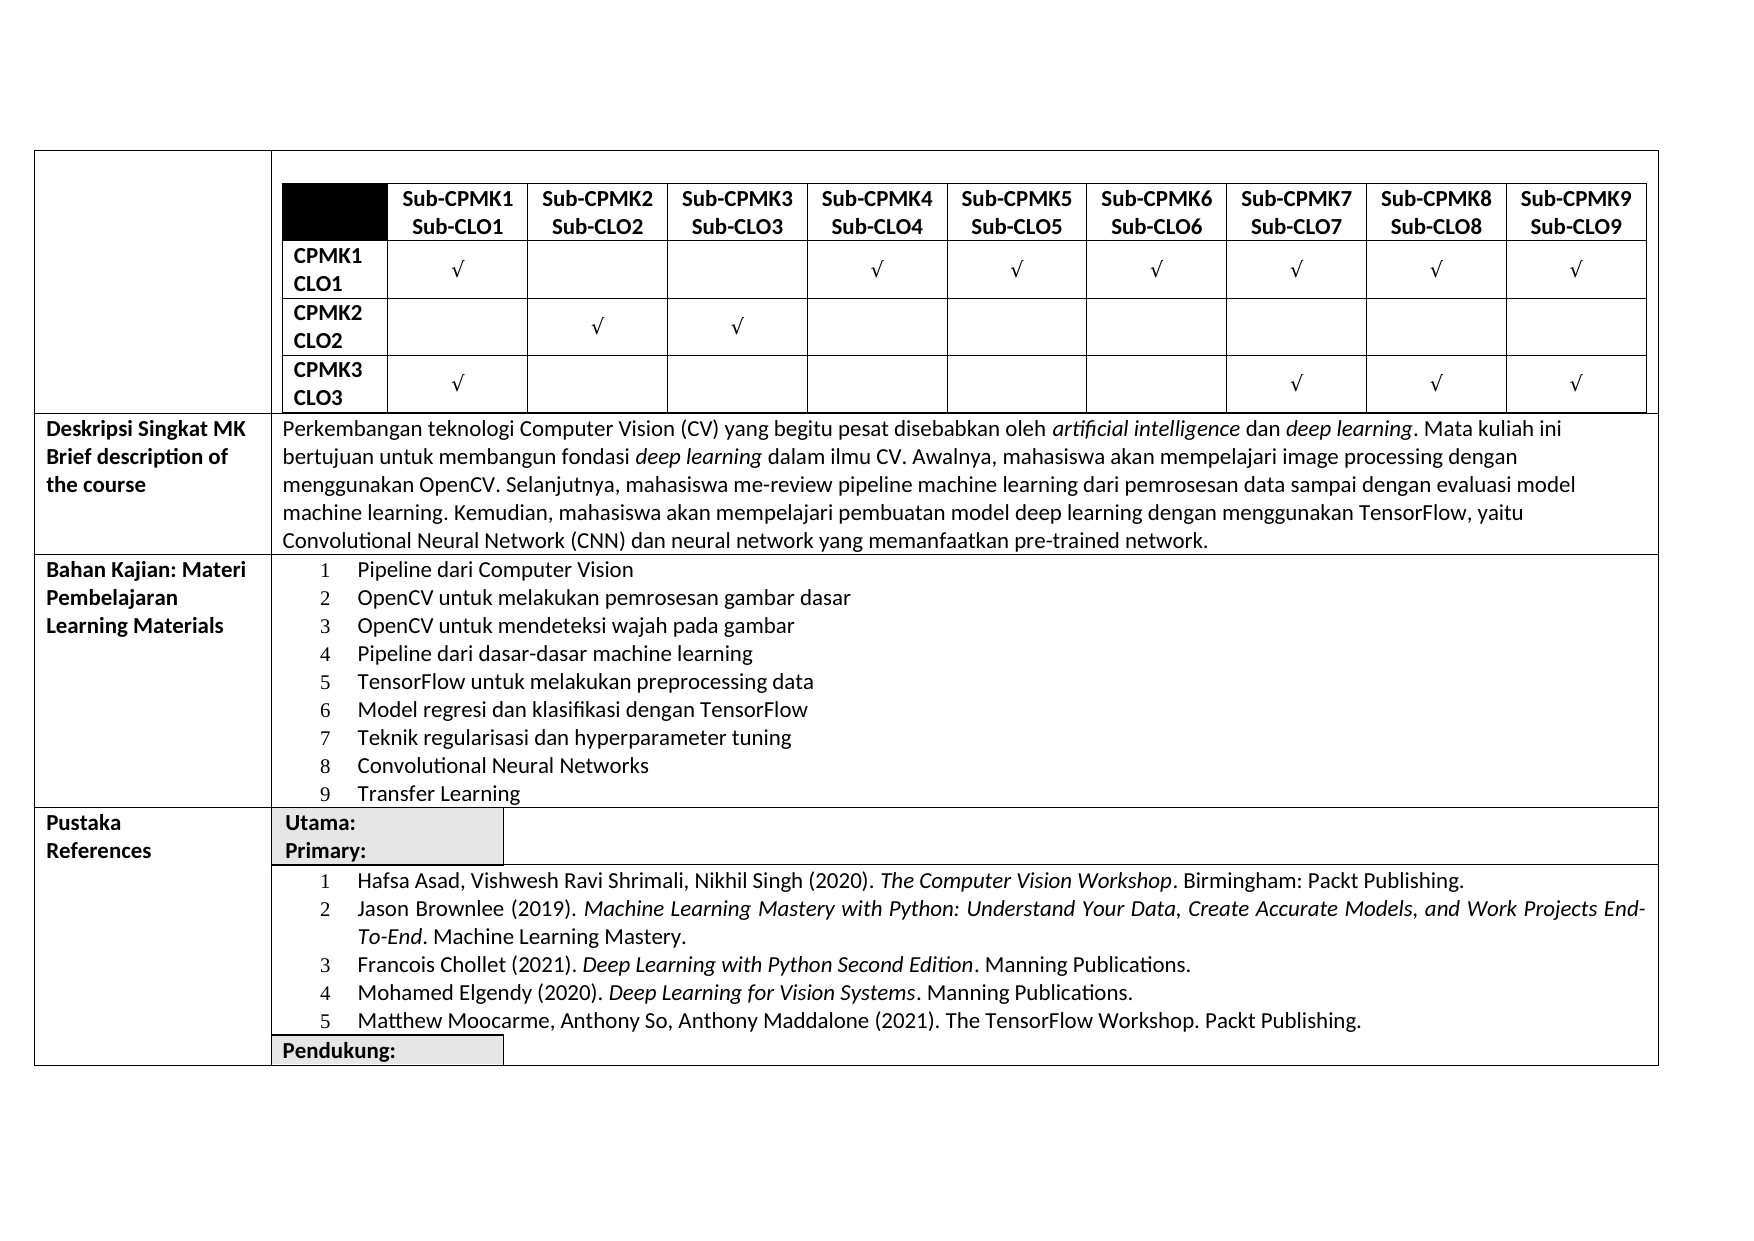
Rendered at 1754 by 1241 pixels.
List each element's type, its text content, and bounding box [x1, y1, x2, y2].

table_cell Pustaka References [35, 808, 271, 1064]
table_cell Utama: Primary: [272, 808, 503, 864]
table_cell [668, 241, 807, 297]
table_header Sub-CPMK5 Sub-CLO5 [948, 184, 1086, 240]
table_cell [1367, 299, 1506, 354]
table_cell [668, 356, 807, 412]
table_cell √ [388, 356, 527, 412]
table_cell [948, 299, 1086, 354]
table_cell Perkembangan teknologi Computer Vision (CV) yang begitu pesat disebabkan oleh artificial intelligence dan deep learning. Mata kuliah ini bertujuan untuk membangun fondasi deep learning dalam ilmu CV. Awalnya, mahasiswa akan mempelajari image processing dengan menggunakan OpenCV. Selanjutnya, mahasiswa me-review pipeline machine learning dari pemrosesan data sampai dengan evaluasi model machine learning. Kemudian, mahasiswa akan mempelajari pembuatan model deep learning dengan menggunakan TensorFlow, yaitu Convolutional Neural Network (CNN) dan neural network yang memanfaatkan pre-trained network. [272, 414, 1658, 554]
table_cell Deskripsi Singkat MK Brief description of the course [35, 414, 271, 554]
table_cell √ [668, 299, 807, 354]
table_header Sub-CPMK4 Sub-CLO4 [808, 184, 947, 240]
table_cell [1087, 299, 1226, 354]
table_cell √ [528, 299, 667, 354]
table_header Sub-CPMK8 Sub-CLO8 [1367, 184, 1506, 240]
table_header [283, 184, 387, 240]
table_header Sub-CPMK9 Sub-CLO9 [1507, 184, 1646, 240]
table_cell CPMK3 CLO3 [283, 356, 387, 412]
table_header Sub-CPMK3 Sub-CLO3 [668, 184, 807, 240]
table_cell √ [1507, 241, 1646, 297]
table_header Sub-CPMK2 Sub-CLO2 [528, 184, 667, 240]
table_cell √ [1227, 356, 1366, 412]
table_cell √ [388, 241, 527, 297]
table_cell √ [1507, 356, 1646, 412]
table_cell [1087, 356, 1226, 412]
table_cell [504, 808, 1658, 864]
table_cell √ [948, 241, 1086, 297]
table_cell [388, 299, 527, 354]
table_header Sub-CPMK7 Sub-CLO7 [1227, 184, 1366, 240]
table_header Sub-CPMK6 Sub-CLO6 [1087, 184, 1226, 240]
table_cell [528, 241, 667, 297]
table_cell Hafsa Asad, Vishwesh Ravi Shrimali, Nikhil Singh (2020). The Computer Vision Workshop. Birmingham: Packt Publishing. Jason Brownlee (2019). Machine Learning Mastery with Python: Understand Your Data, Create Accurate Models, and Work Projects End-To-End. Machine Learning Mastery. Francois Chollet (2021). Deep Learning with Python Second Edition. Manning Publications. Mohamed Elgendy (2020). Deep Learning for Vision Systems. Manning Publications. Matthew Moocarme, Anthony So, Anthony Maddalone (2021). The TensorFlow Workshop. Packt Publishing. [272, 865, 1658, 1034]
table_cell CPMK2 CLO2 [283, 299, 387, 354]
table_cell [1507, 299, 1646, 354]
table_cell [528, 356, 667, 412]
table_cell [808, 356, 947, 412]
table_cell √ [1087, 241, 1226, 297]
table_cell √ [808, 241, 947, 297]
table_cell Pipeline dari Computer Vision OpenCV untuk melakukan pemrosesan gambar dasar OpenCV untuk mendeteksi wajah pada gambar Pipeline dari dasar-dasar machine learning TensorFlow untuk melakukan preprocessing data Model regresi dan klasifikasi dengan TensorFlow Teknik regularisasi dan hyperparameter tuning Convolutional Neural Networks Transfer Learning [272, 555, 1658, 807]
table_cell [808, 299, 947, 354]
table_cell CPMK1 CLO1 [283, 241, 387, 297]
table_cell Pendukung: [272, 1036, 503, 1064]
table_cell [272, 151, 1658, 413]
table_cell [504, 1036, 1658, 1064]
table_cell √ [1227, 241, 1366, 297]
table_cell √ [1367, 241, 1506, 297]
table_cell Bahan Kajian: Materi Pembelajaran Learning Materials [35, 555, 271, 807]
table_header Sub-CPMK1 Sub-CLO1 [388, 184, 527, 240]
table_cell [948, 356, 1086, 412]
table_cell [1227, 299, 1366, 354]
table_cell √ [1367, 356, 1506, 412]
